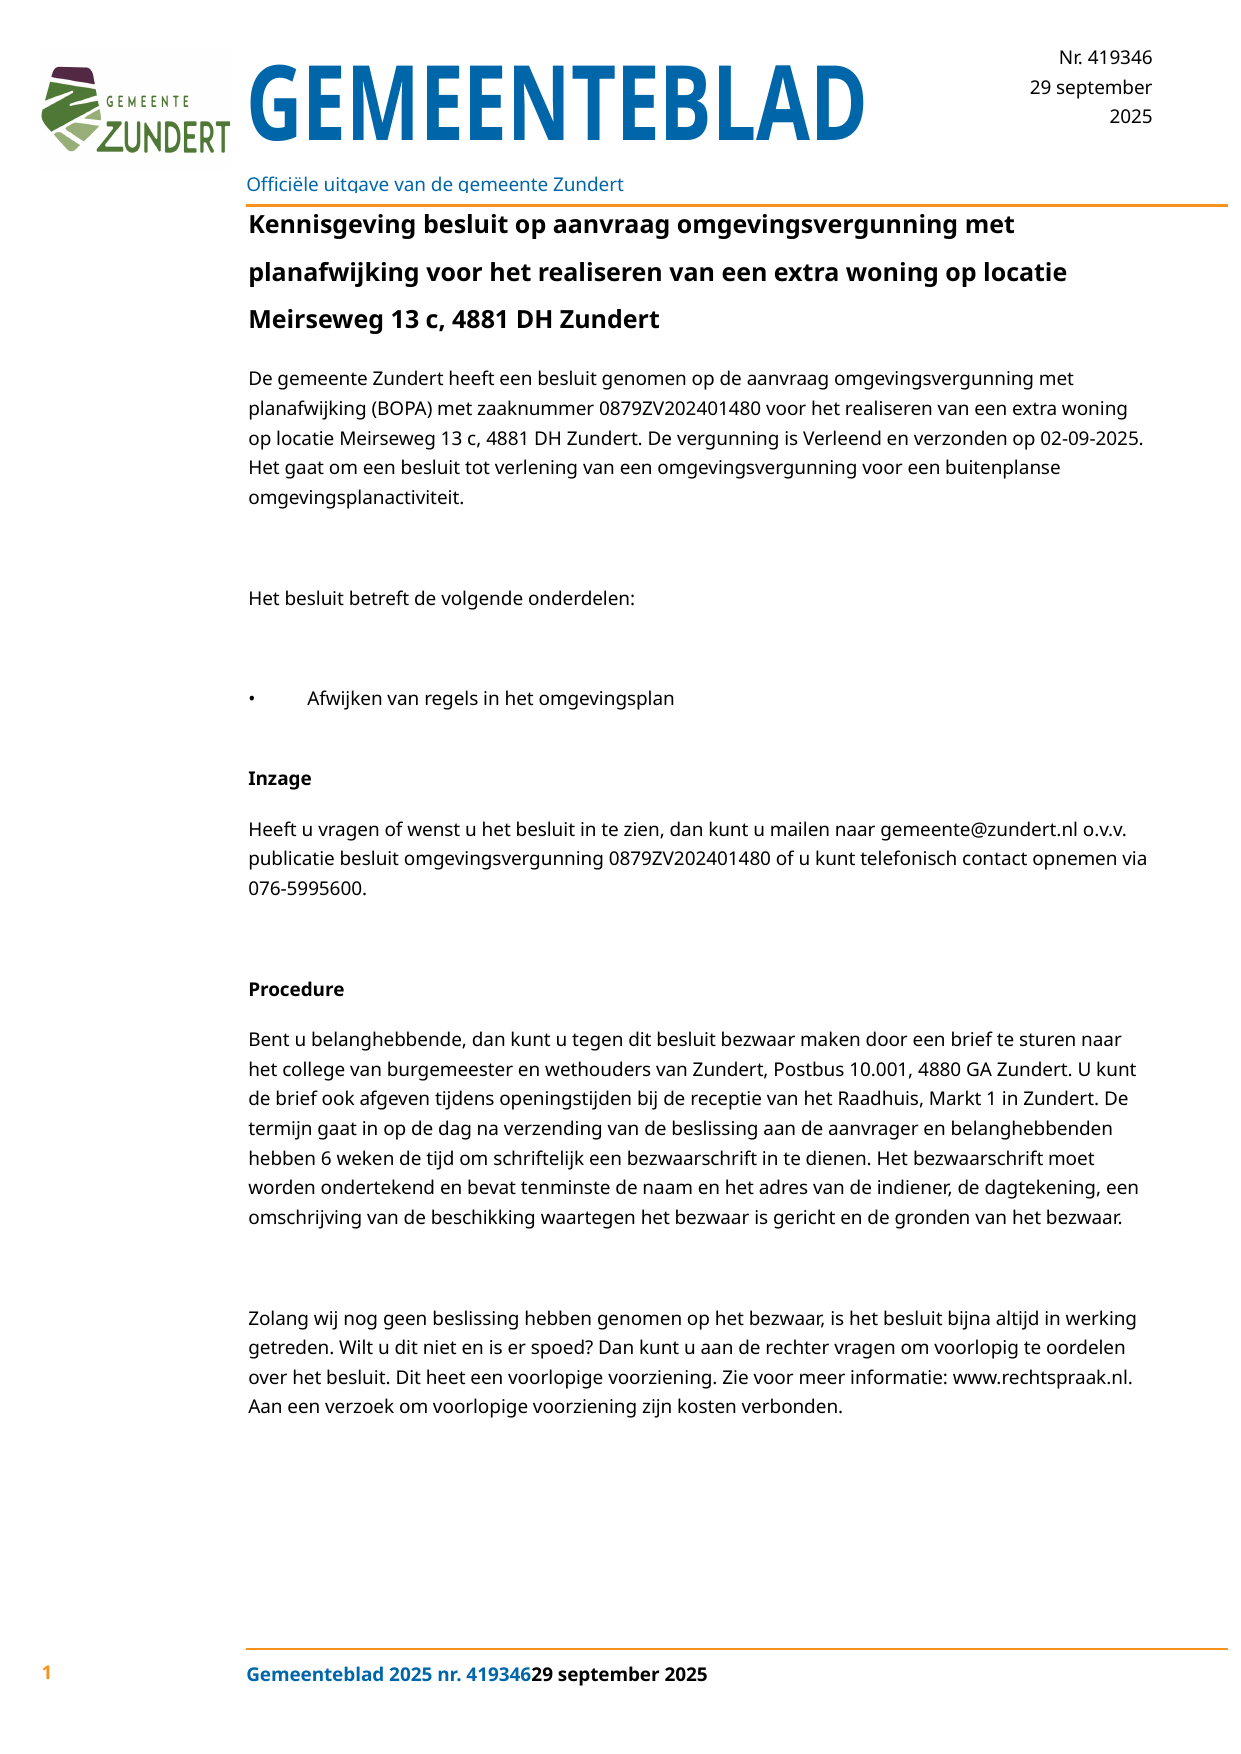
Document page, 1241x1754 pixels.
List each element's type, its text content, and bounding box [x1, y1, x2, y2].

text Heeft u vragen of wenst u het besluit in te zien, dan kunt u mailen naar gemeente@zundert.nl o.v.v. publicatie besluit omgevingsvergunning 0879ZV202401480 of u kunt telefonisch contact opnemen via 076-5995600. [248, 816, 1152, 901]
picture [41, 47, 231, 172]
text De gemeente Zundert heeft een besluit genomen op de aanvraag omgevingsvergunning met planafwijking (BOPA) met zaaknummer 0879ZV202401480 voor het realiseren van een extra woning op locatie Meirseweg 13 c, 4881 DH Zundert. De vergunning is Verleend en verzonden op 02-09-2025. Het gaat om een besluit tot verlening van een omgevingsvergunning voor een buitenplanse omgevingsplanactiviteit. [248, 366, 1152, 509]
text Inzage [248, 766, 1152, 791]
text Kennisgeving besluit op aanvraag omgevingsvergunning met planafwijking voor het realiseren van een extra woning op locatie Meirseweg 13 c, 4881 DH Zundert [248, 207, 1152, 336]
text Procedure [248, 976, 1152, 1002]
list Afwijken van regels in het omgevingsplan [248, 686, 1152, 711]
text Bent u belanghebbende, dan kunt u tegen dit besluit bezwaar maken door een brief te sturen naar het college van burgemeester en wethouders van Zundert, Postbus 10.001, 4880 GA Zundert. U kunt de brief ook afgeven tijdens openingstijden bij de receptie van het Raadhuis, Markt 1 in Zundert. De termijn gaat in op de dag na verzending van de beslissing aan de aanvrager en belanghebbenden hebben 6 weken de tijd om schriftelijk een bezwaarschrift in te dienen. Het bezwaarschrift moet worden ondertekend en bevat tenminste de naam en het adres van de indiener, de dagtekening, een omschrijving van de beschikking waartegen het bezwaar is gericht en de gronden van het bezwaar. [248, 1026, 1152, 1229]
text Het besluit betreft de volgende onderdelen: [248, 585, 1152, 610]
text Zolang wij nog geen beslissing hebben genomen op het bezwaar, is het besluit bijna altijd in werking getreden. Wilt u dit niet en is er spoed? Dan kunt u aan de rechter vragen om voorlopig te oordelen over het besluit. Dit heet een voorlopige voorziening. Zie voor meer informatie: www.rechtspraak.nl. Aan een verzoek om voorlopige voorziening zijn kosten verbonden. [248, 1305, 1152, 1419]
